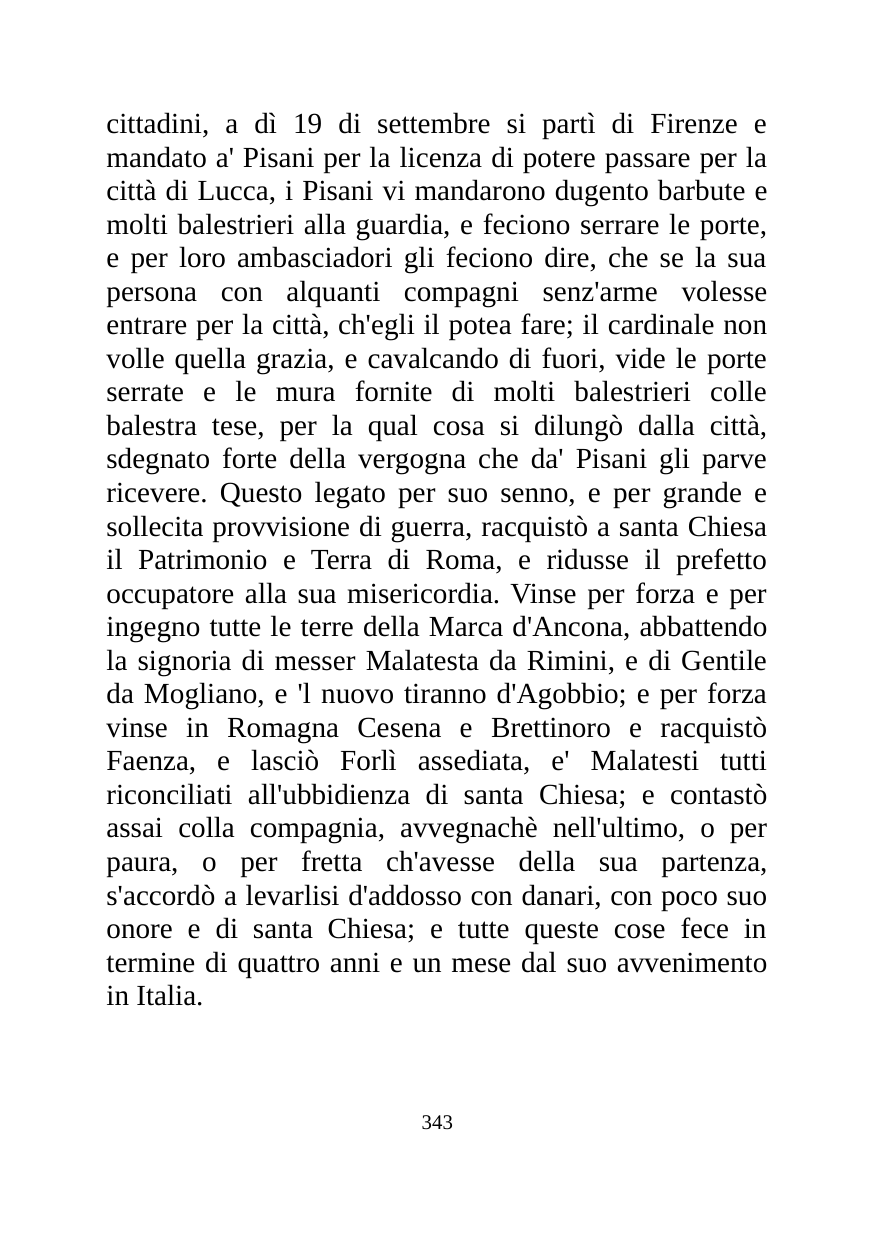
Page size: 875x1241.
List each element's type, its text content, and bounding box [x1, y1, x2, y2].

text cittadini, a dì 19 di settembre si partì di Firenze e mandato a' Pisani per la licenza di potere passare per la città di Lucca, i Pisani vi mandarono dugento barbute e molti balestrieri alla guardia, e feciono serrare le porte, e per loro ambasciadori gli feciono dire, che se la sua persona con alquanti compagni senz'arme volesse entrare per la città, ch'egli il potea fare; il cardinale non volle quella grazia, e cavalcando di fuori, vide le porte serrate e le mura fornite di molti balestrieri colle balestra tese, per la qual cosa si dilungò dalla città, sdegnato forte della vergogna che da' Pisani gli parve ricevere. Questo legato per suo senno, e per grande e sollecita provvisione di guerra, racquistò a santa Chiesa il Patrimonio e Terra di Roma, e ridusse il prefetto occupatore alla sua misericordia. Vinse per forza e per ingegno tutte le terre della Marca d'Ancona, abbattendo la signoria di messer Malatesta da Rimini, e di Gentile da Mogliano, e 'l nuovo tiranno d'Agobbio; e per forza vinse in Romagna Cesena e Brettinoro e racquistò Faenza, e lasciò Forlì assediata, e' Malatesti tutti riconciliati all'ubbidienza di santa Chiesa; e contastò assai colla compagnia, avvegnachè nell'ultimo, o per paura, o per fretta ch'avesse della sua partenza, s'accordò a levarlisi d'addosso con danari, con poco suo onore e di santa Chiesa; e tutte queste cose fece in termine di quattro anni e un mese dal suo avvenimento in Italia. [106, 106, 768, 1012]
